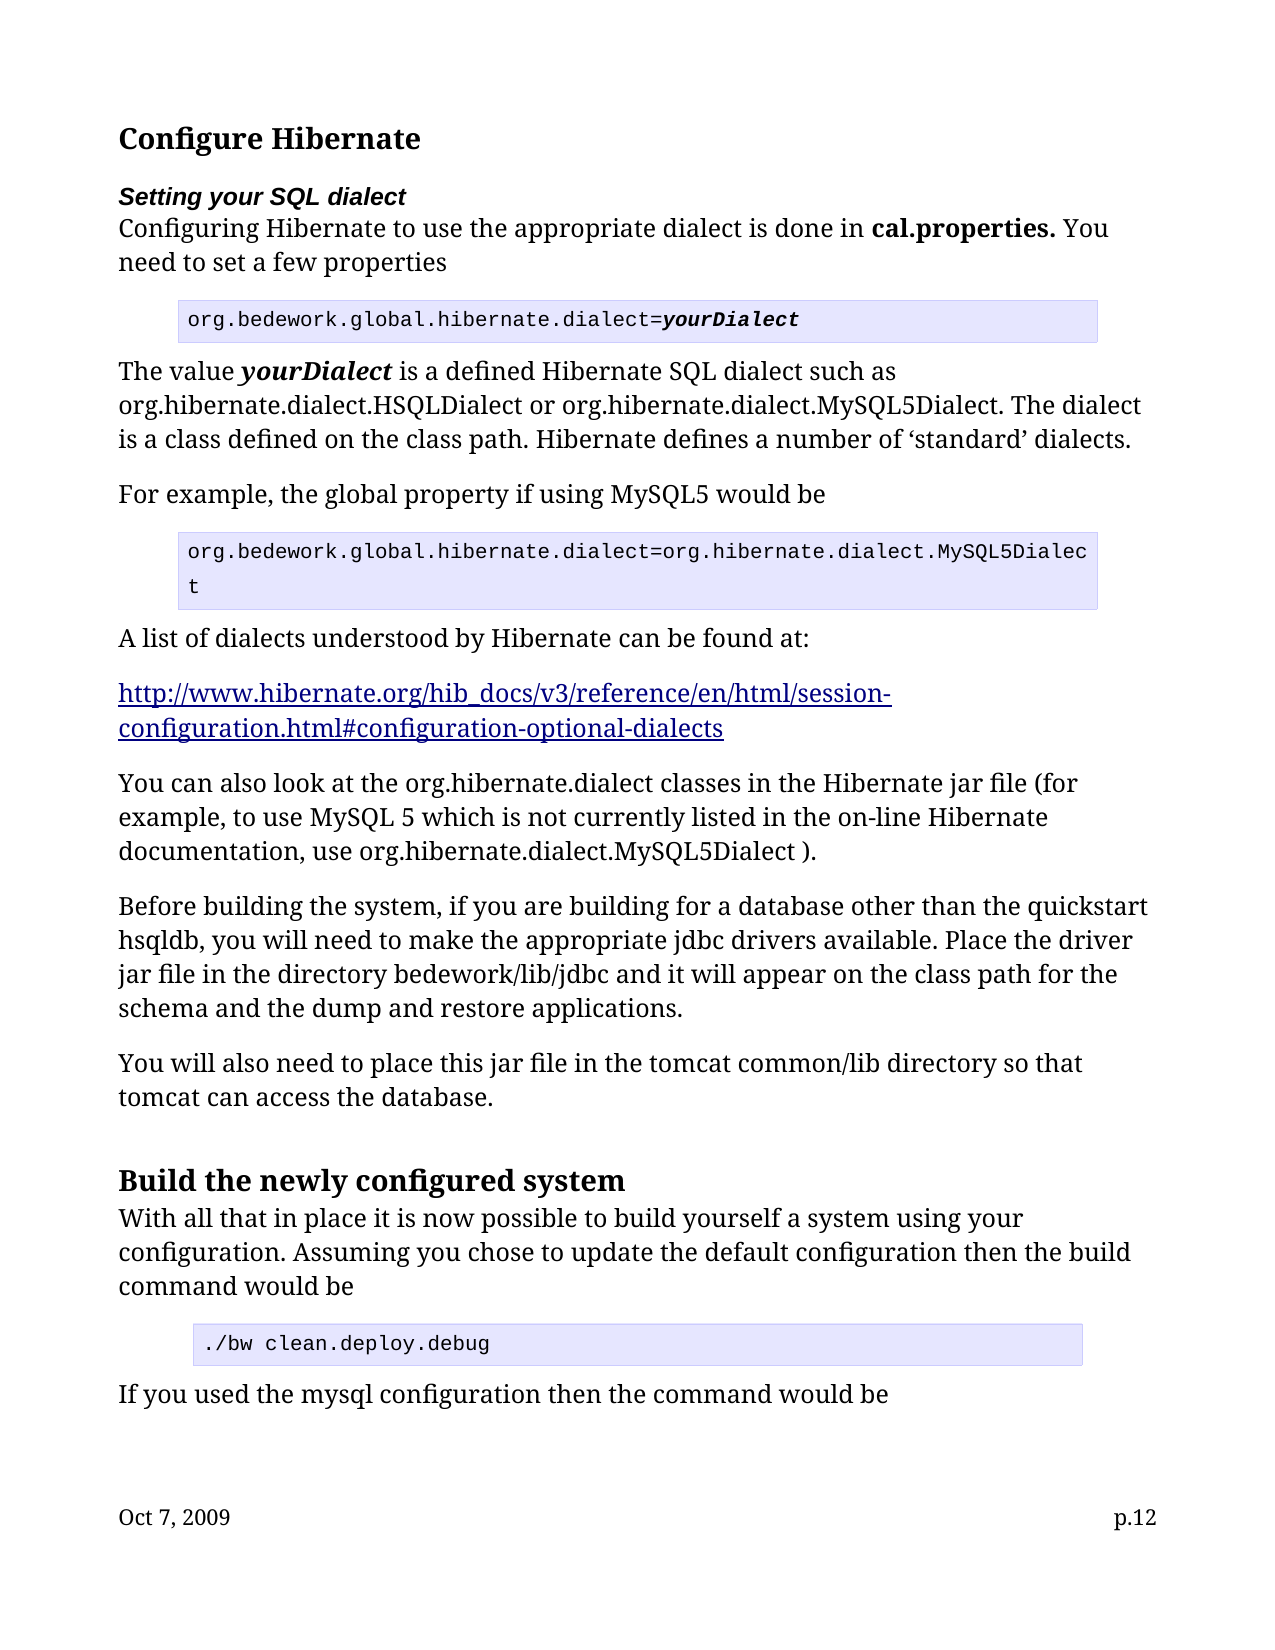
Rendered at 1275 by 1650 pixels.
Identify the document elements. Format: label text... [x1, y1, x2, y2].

text You can also look at the org.hibernate.dialect classes in the Hibernate jar file (for example, to use MySQL 5 which is not currently listed in the on-line Hibernate documentation, use org.hibernate.dialect.MySQL5Dialect ). [118, 765, 1157, 867]
text Configuring Hibernate to use the appropriate dialect is done in cal.properties. You need to set a few properties [118, 211, 1157, 279]
text For example, the global property if using MySQL5 would be [118, 477, 1157, 511]
text org.bedework.global.hibernate.dialect=org.hibernate.dialect.MySQL5Dialect [179, 533, 1097, 609]
subtitle Configure Hibernate [118, 118, 1157, 158]
text ./bw clean.deploy.debug [194, 1325, 1082, 1365]
text Before building the system, if you are building for a database other than the quickstart hsqldb, you will need to make the appropriate jdbc drivers available. Place the driver jar file in the directory bedework/lib/jdbc and it will appear on the class path for the schema and the dump and restore applications. [118, 888, 1157, 1025]
subtitle Build the newly configured system [118, 1161, 1157, 1200]
text A list of dialects understood by Hibernate can be found at: [118, 621, 1157, 655]
text You will also need to place this jar file in the tomcat common/lib directory so that tomcat can access the database. [118, 1046, 1157, 1114]
text With all that in place it is now possible to build yourself a system using your configuration. Assuming you chose to update the default configuration then the build command would be [118, 1200, 1157, 1302]
text http://www.hibernate.org/hib_docs/v3/reference/en/html/session-configuration.html#configuration-optional-dialects [118, 676, 1157, 744]
subtitle Setting your SQL dialect [118, 183, 1157, 211]
text If you used the mysql configuration then the command would be [118, 1377, 1157, 1411]
text org.bedework.global.hibernate.dialect=yourDialect [179, 301, 1097, 342]
text The value yourDialect is a defined Hibernate SQL dialect such as org.hibernate.dialect.HSQLDialect or org.hibernate.dialect.MySQL5Dialect. The dialect is a class defined on the class path. Hibernate defines a number of ‘standard’ dialects. [118, 354, 1157, 456]
